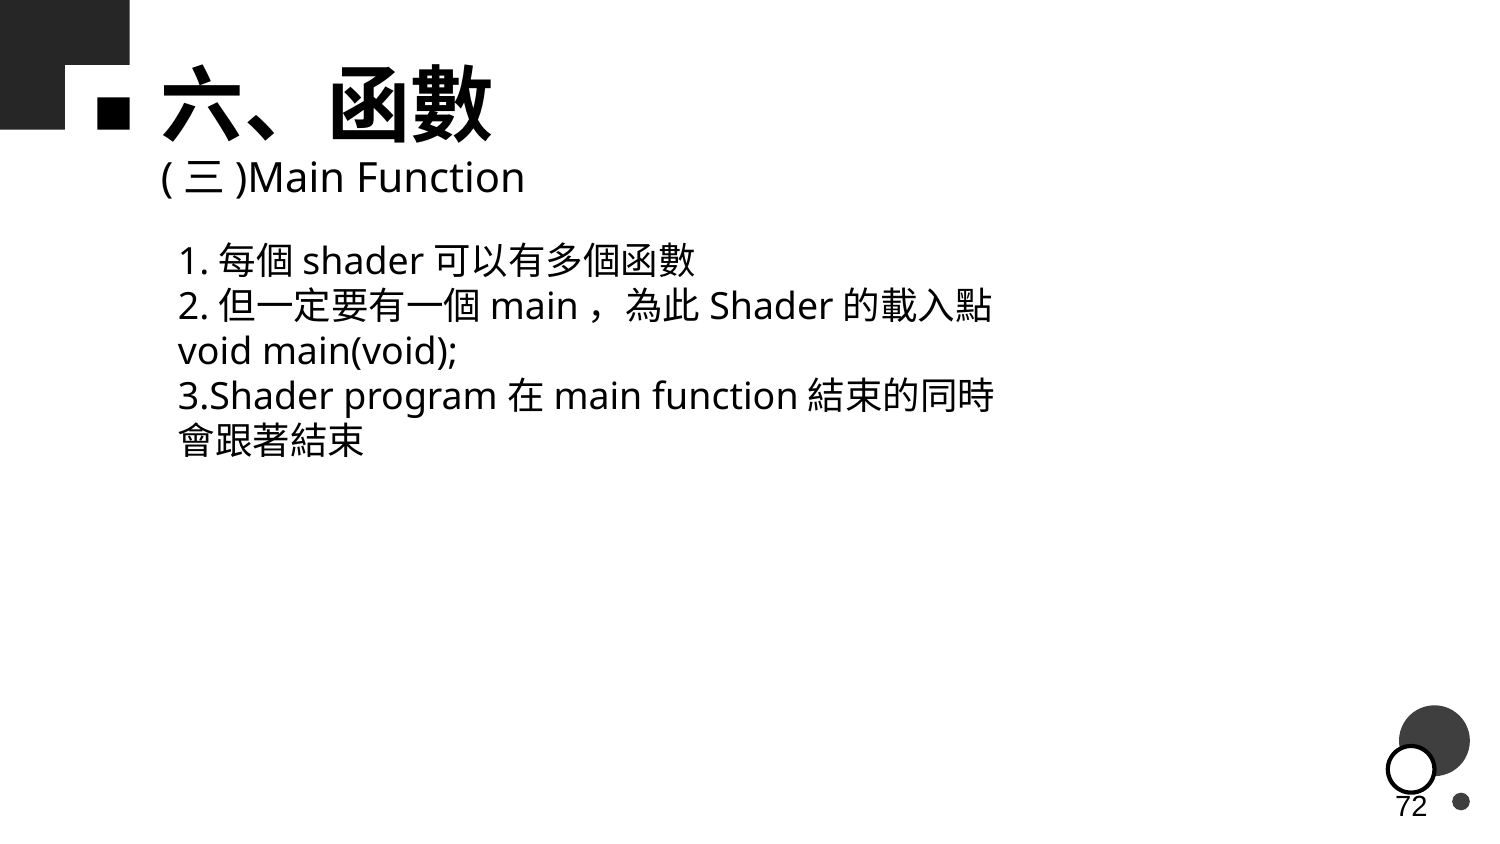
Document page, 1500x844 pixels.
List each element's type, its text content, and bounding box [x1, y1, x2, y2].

text_box [1452, 792, 1470, 811]
text_box [97, 97, 130, 130]
text_box [0, 0, 130, 130]
text_box [1387, 705, 1470, 782]
slide_number [1092, 782, 1443, 827]
text_box (三)Main Function [145, 143, 820, 209]
text_box 1.每個shader可以有多個函數 2.但一定要有一個main，為此Shader的載入點 void main(void); 3.Shader program在main function結束的同時會跟著結束 [162, 229, 1025, 470]
title 六、函數 [145, 32, 845, 173]
